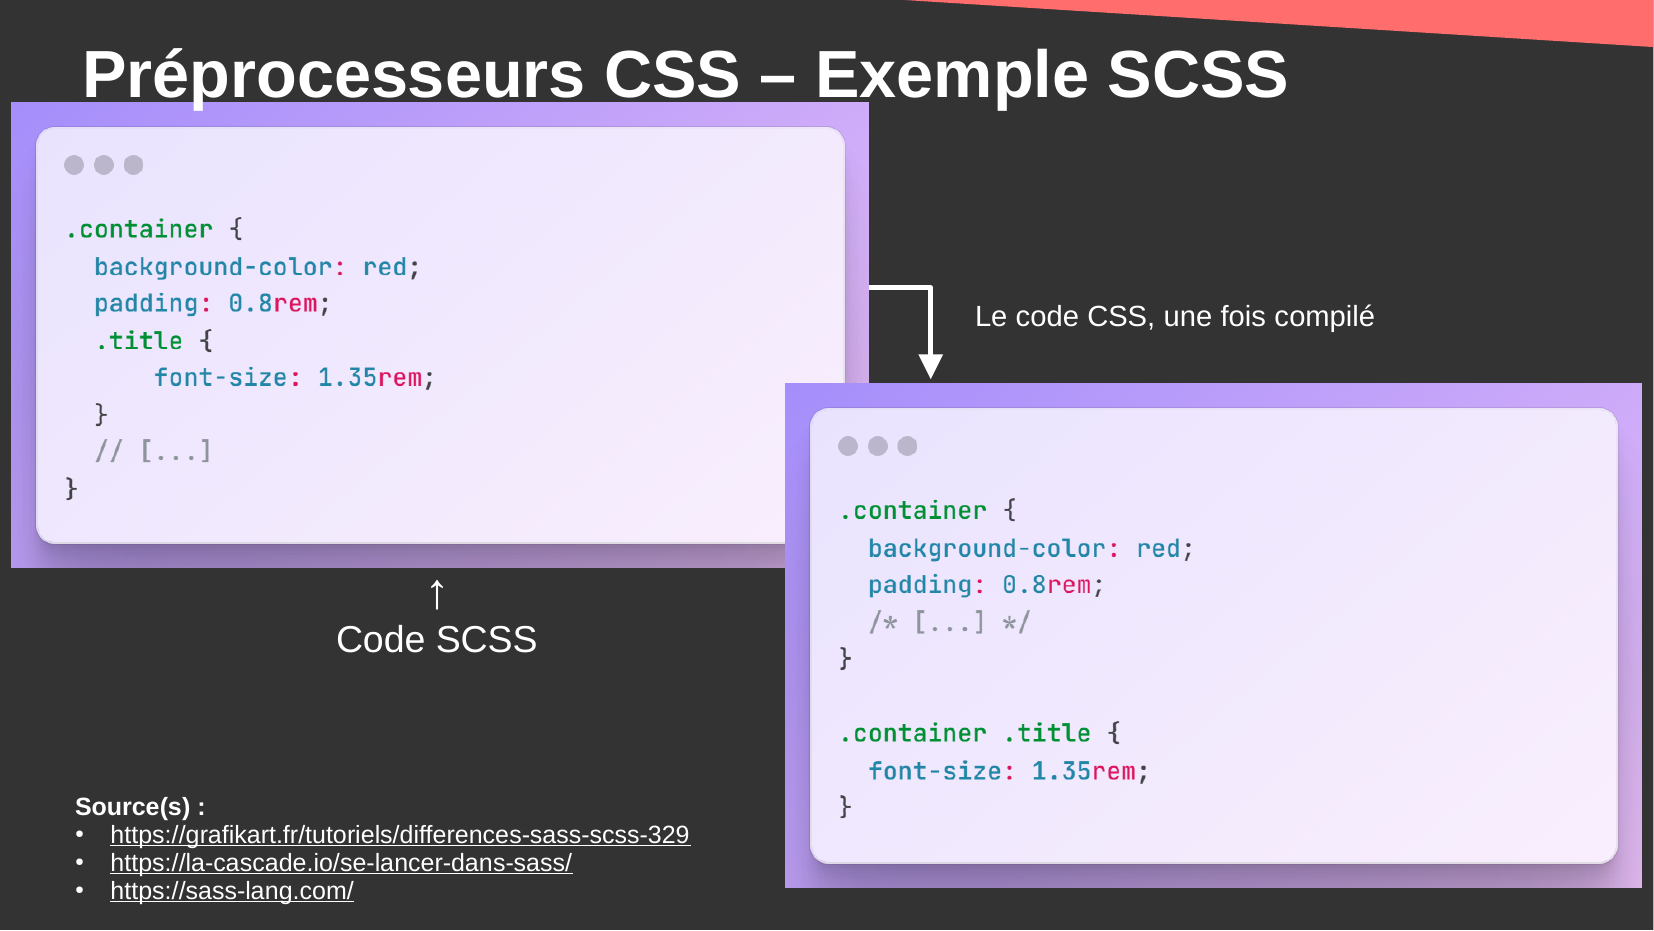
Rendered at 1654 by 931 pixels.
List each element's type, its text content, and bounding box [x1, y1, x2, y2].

text_box Source(s) : https://grafikart.fr/tutoriels/differences-sass-scss-329 https://la-cascade.io/se-lancer-dans-sass/ https://sass-lang.com/ [60, 785, 1546, 929]
title Préprocesseurs CSS – Exemple SCSS [82, 37, 1571, 114]
text_box Le code CSS, une fois compilé [960, 292, 1492, 382]
picture [11, 102, 1642, 888]
text_box [904, 0, 1654, 48]
text_box ↑ Code SCSS [230, 555, 644, 669]
